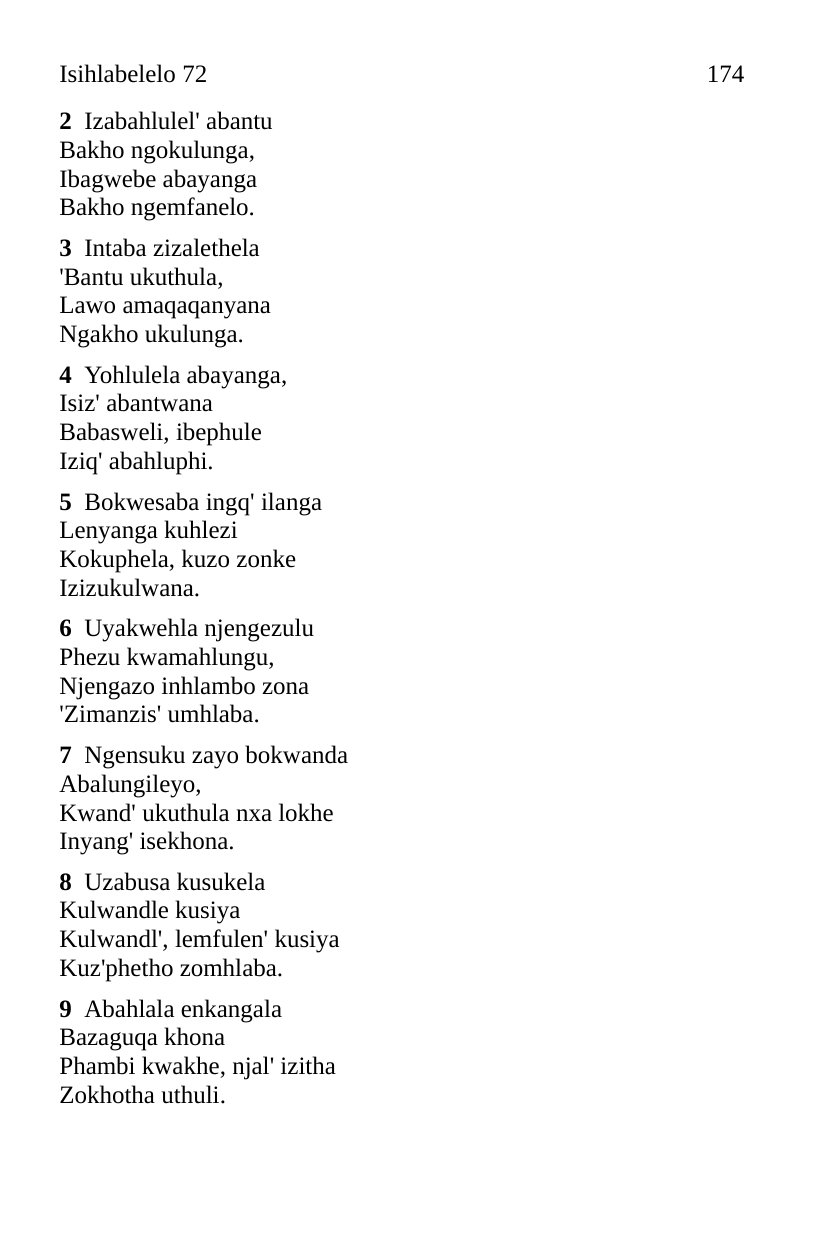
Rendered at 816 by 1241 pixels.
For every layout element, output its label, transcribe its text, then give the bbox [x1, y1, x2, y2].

text 7 Ngensuku zayo bokwanda [59, 740, 744, 769]
text Zokhotha uthuli. [59, 1080, 744, 1109]
text Lawo amaqaqanyana [59, 291, 744, 319]
text Inyang' isekhona. [59, 826, 744, 855]
text 5 Bokwesaba ingq' ilanga [59, 487, 744, 515]
text Ibagwebe abayanga [59, 164, 744, 192]
text 6 Uyakwehla njengezulu [59, 613, 744, 642]
text 'Bantu ukuthula, [59, 262, 744, 291]
text Abalungileyo, [59, 769, 744, 798]
text Phezu kwamahlungu, [59, 642, 744, 671]
text Phambi kwakhe, njal' izitha [59, 1051, 744, 1080]
text 2 Izabahlulel' abantu [59, 106, 744, 135]
text Iziq' abahluphi. [59, 446, 744, 475]
text Kokuphela, kuzo zonke [59, 544, 744, 573]
text Bakho ngemfanelo. [59, 192, 744, 221]
text Bakho ngokulunga, [59, 135, 744, 164]
text Lenyanga kuhlezi [59, 515, 744, 544]
text Kulwandl', lemfulen' kusiya [59, 924, 744, 953]
text 3 Intaba zizalethela [59, 233, 744, 262]
text Njengazo inhlambo zona [59, 671, 744, 699]
text Kulwandle kusiya [59, 896, 744, 924]
text 'Zimanzis' umhlaba. [59, 699, 744, 728]
text 4 Yohlulela abayanga, [59, 360, 744, 388]
text Isiz' abantwana [59, 388, 744, 417]
text Ngakho ukulunga. [59, 319, 744, 348]
text 8 Uzabusa kusukela [59, 867, 744, 896]
text 9 Abahlala enkangala [59, 994, 744, 1022]
text Izizukulwana. [59, 573, 744, 602]
text Bazaguqa khona [59, 1022, 744, 1051]
text Kwand' ukuthula nxa lokhe [59, 798, 744, 826]
text Babasweli, ibephule [59, 417, 744, 446]
text Kuz'phetho zomhlaba. [59, 953, 744, 982]
